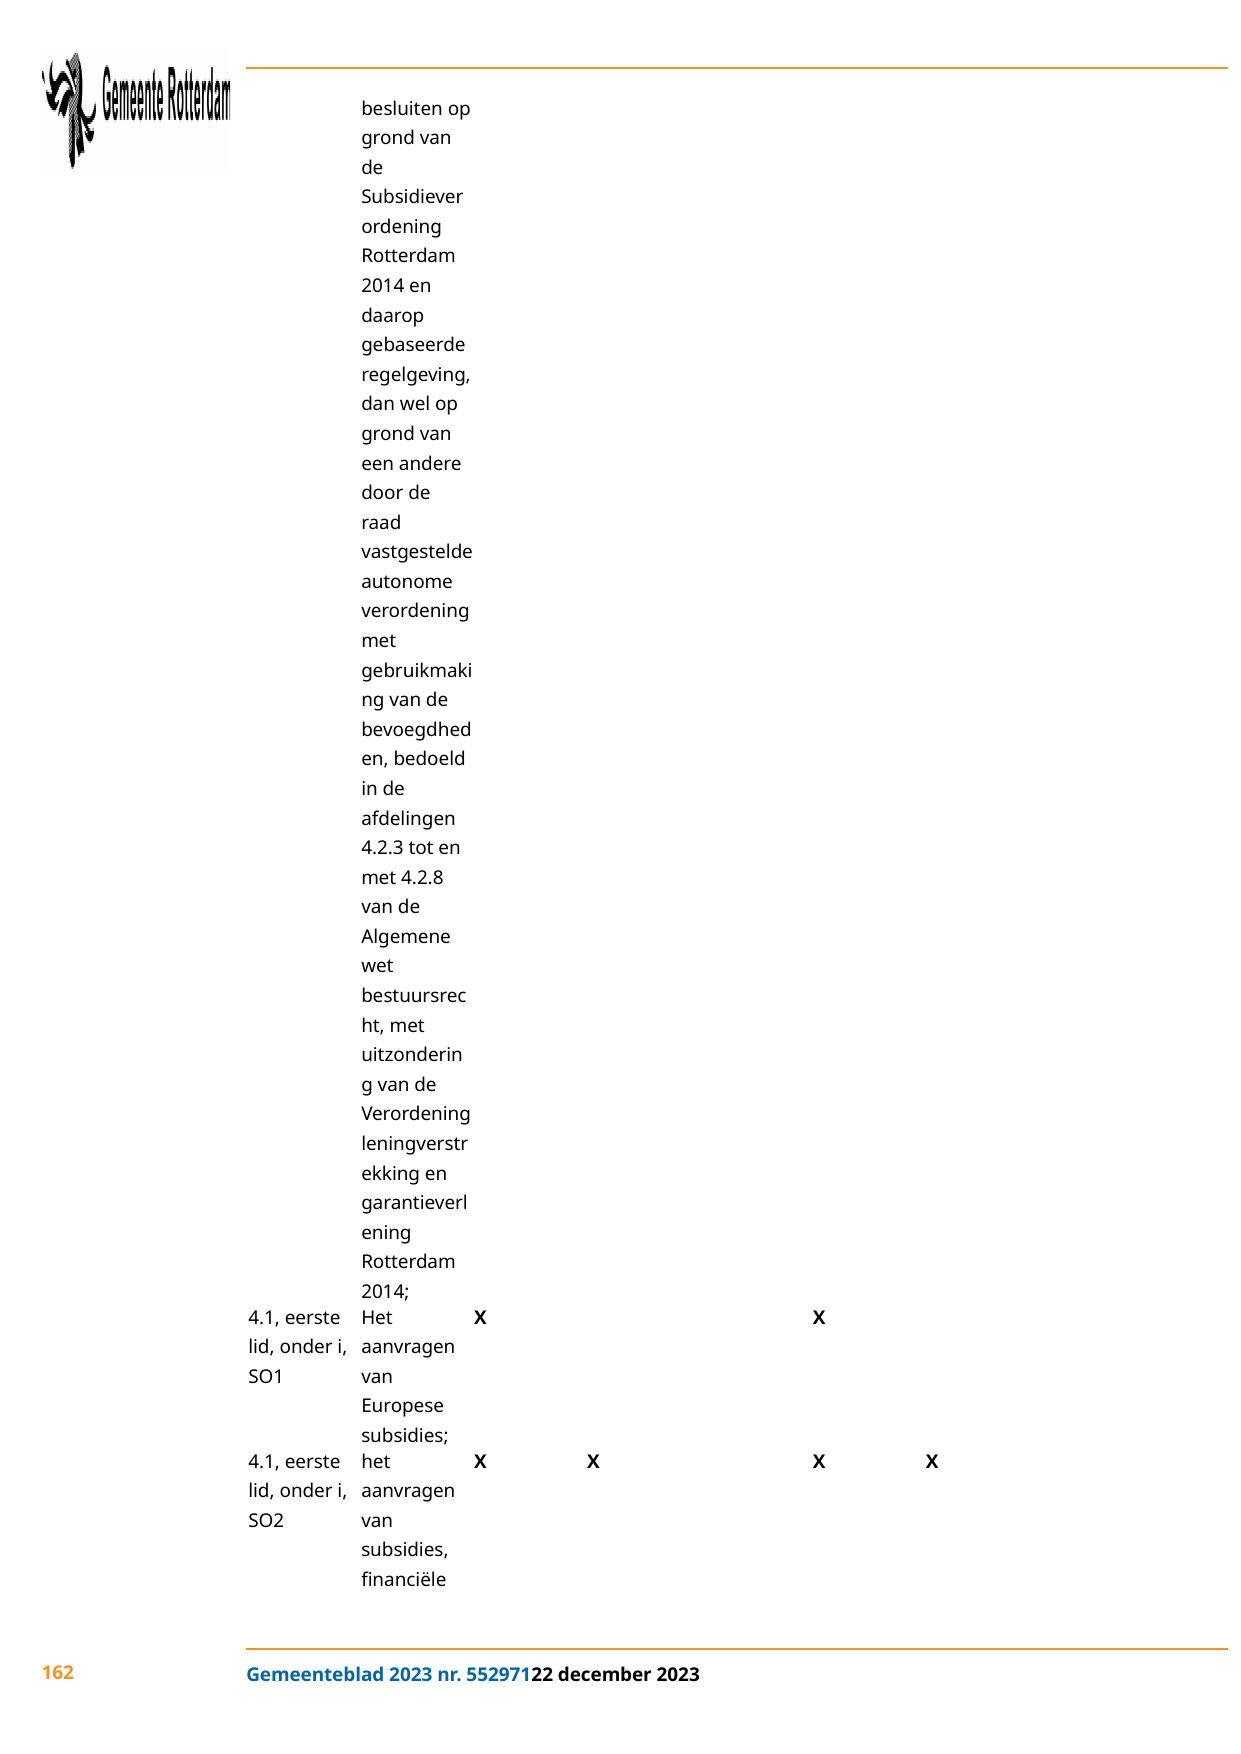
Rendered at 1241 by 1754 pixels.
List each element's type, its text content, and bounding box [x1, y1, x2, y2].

table_cell [587, 1304, 700, 1448]
table_cell X [926, 1448, 1038, 1592]
table_cell [813, 95, 926, 1304]
table_cell [700, 1304, 813, 1448]
table_cell [248, 95, 361, 1304]
table_cell [700, 1448, 813, 1592]
table_cell besluiten op grond van de Subsidieverordening Rotterdam 2014 en daarop gebaseerde regelgeving, dan wel op grond van een andere door de raad vastgestelde autonome verordening met gebruikmaking van de bevoegdheden, bedoeld in de afdelingen 4.2.3 tot en met 4.2.8 van de Algemene wet bestuursrecht, met uitzondering van de Verordening leningverstrekking en garantieverlening Rotterdam 2014; [361, 95, 474, 1304]
table_cell X [587, 1448, 700, 1592]
table_cell [1039, 1304, 1152, 1448]
table_cell [1039, 1448, 1152, 1592]
table_cell [700, 95, 813, 1304]
table_cell 4.1, eerste lid, onder i, SO1 [248, 1304, 361, 1448]
table_cell [474, 95, 587, 1304]
table_cell X [474, 1448, 587, 1592]
table_cell X [813, 1448, 926, 1592]
table_cell [587, 95, 700, 1304]
table_cell X [474, 1304, 587, 1448]
table_cell [926, 95, 1038, 1304]
picture [41, 47, 231, 172]
table_cell [926, 1304, 1038, 1448]
table_cell Het aanvragen van Europese subsidies; [361, 1304, 474, 1448]
table_cell X [813, 1304, 926, 1448]
table_cell het aanvragen van subsidies, financiële [361, 1448, 474, 1592]
table_cell [1039, 95, 1152, 1304]
table_cell 4.1, eerste lid, onder i, SO2 [248, 1448, 361, 1592]
